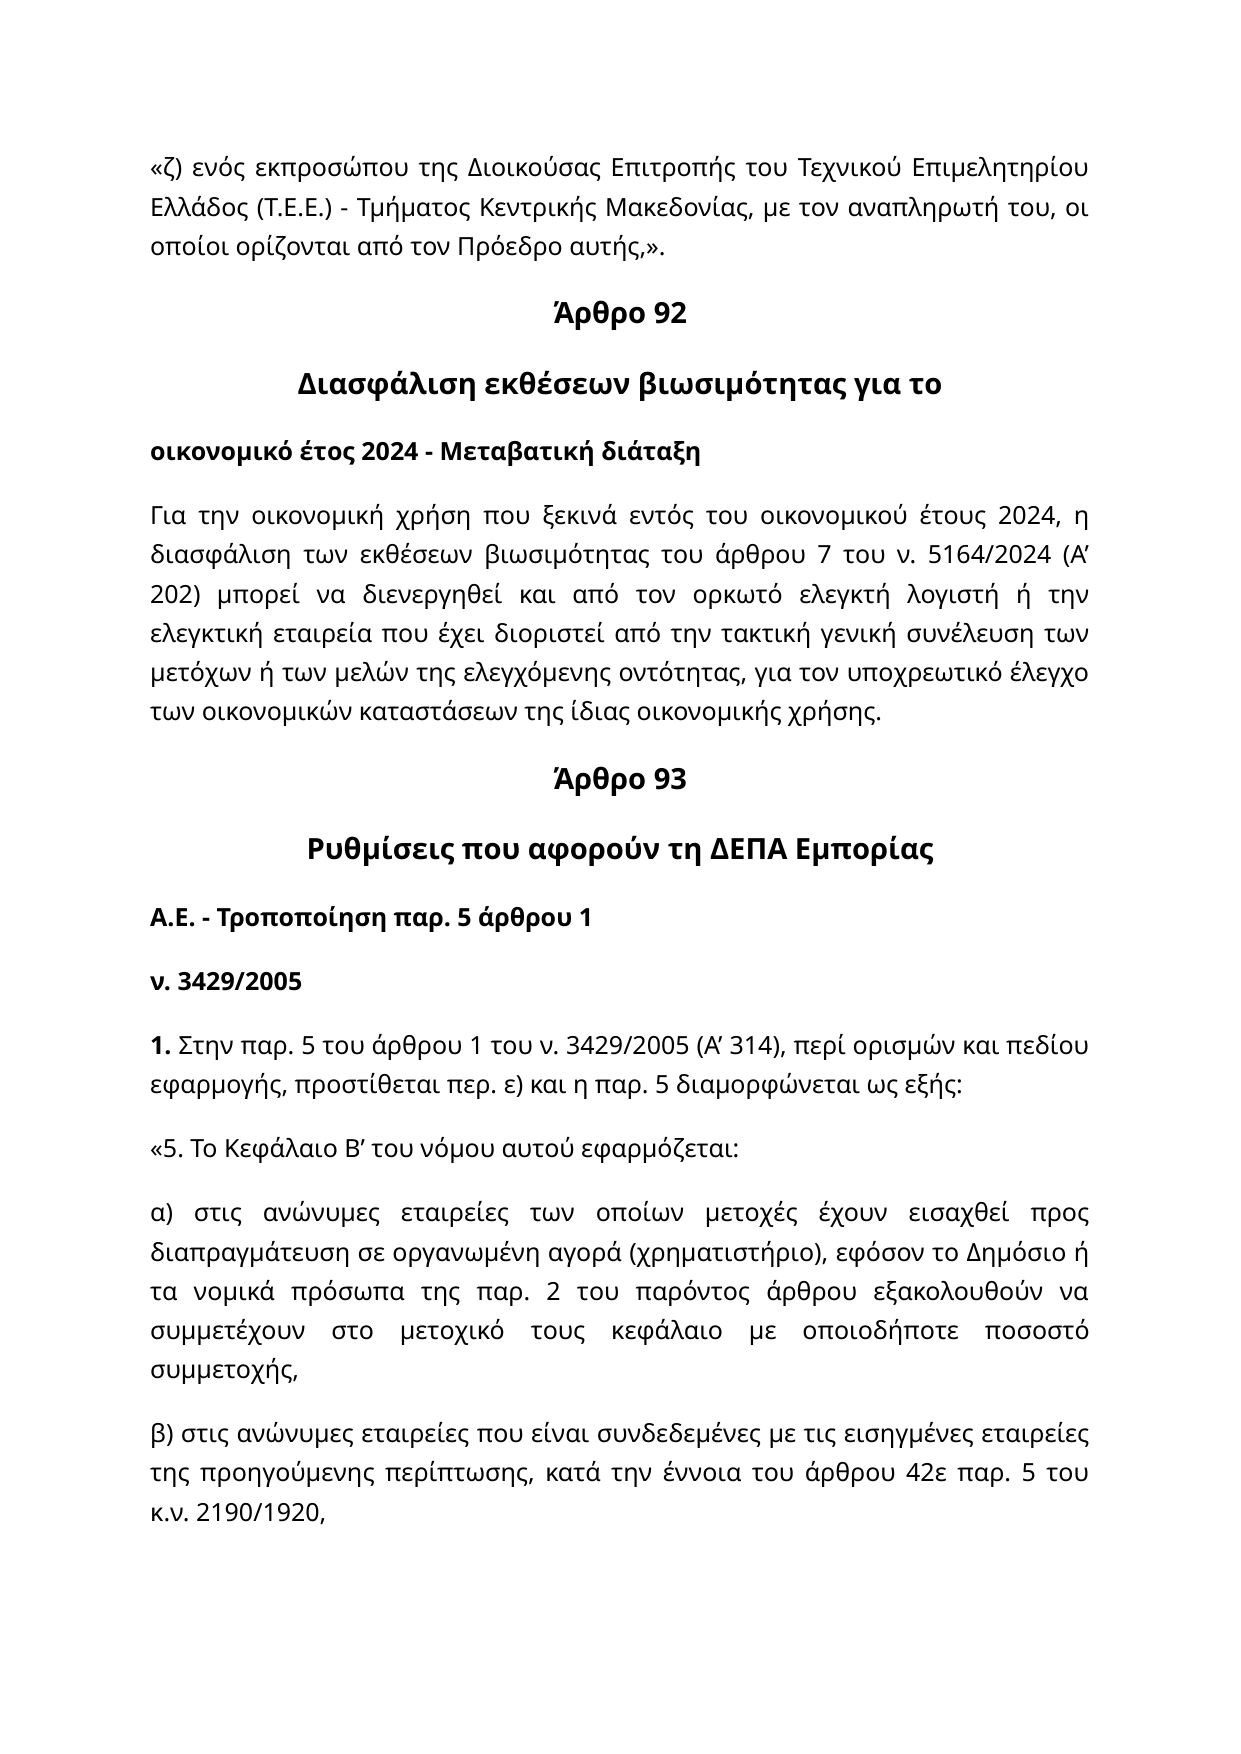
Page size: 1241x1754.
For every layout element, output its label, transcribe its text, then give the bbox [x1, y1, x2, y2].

text α) στις ανώνυμες εταιρείες των οποίων μετοχές έχουν εισαχθεί προς διαπραγμάτευση σε οργανωμένη αγορά (χρηματιστήριο), εφόσον το Δημόσιο ή τα νομικά πρόσωπα της παρ. 2 του παρόντος άρθρου εξακολουθούν να συμμετέχουν στο μετοχικό τους κεφάλαιο με οποιοδήποτε ποσοστό συμμετοχής, [150, 1195, 1090, 1386]
subtitle Άρθρο 92 [150, 292, 1090, 332]
text β) στις ανώνυμες εταιρείες που είναι συνδεδεμένες με τις εισηγμένες εταιρείες της προηγούμενης περίπτωσης, κατά την έννοια του άρθρου 42ε παρ. 5 του κ.ν. 2190/1920, [150, 1416, 1090, 1528]
text Α.Ε. - Τροποποίηση παρ. 5 άρθρου 1 [150, 899, 1090, 933]
text Για την οικονομική χρήση που ξεκινά εντός του οικονομικού έτους 2024, η διασφάλιση των εκθέσεων βιωσιμότητας του άρθρου 7 του ν. 5164/2024 (Α’ 202) μπορεί να διενεργηθεί και από τον ορκωτό ελεγκτή λογιστή ή την ελεγκτική εταιρεία που έχει διοριστεί από την τακτική γενική συνέλευση των μετόχων ή των μελών της ελεγχόμενης οντότητας, για τον υποχρεωτικό έλεγχο των οικονομικών καταστάσεων της ίδιας οικονομικής χρήσης. [150, 498, 1090, 728]
subtitle Διασφάλιση εκθέσεων βιωσιμότητας για το [150, 363, 1090, 403]
subtitle Άρθρο 93 [150, 758, 1090, 798]
text οικονομικό έτος 2024 - Μεταβατική διάταξη [150, 434, 1090, 468]
text «5. Το Κεφάλαιο Β’ του νόμου αυτού εφαρμόζεται: [150, 1131, 1090, 1165]
text 1. Στην παρ. 5 του άρθρου 1 του ν. 3429/2005 (Α’ 314), περί ορισμών και πεδίου εφαρμογής, προστίθεται περ. ε) και η παρ. 5 διαμορφώνεται ως εξής: [150, 1027, 1090, 1101]
subtitle Ρυθμίσεις που αφορούν τη ΔΕΠΑ Εμπορίας [150, 828, 1090, 868]
text «ζ) ενός εκπροσώπου της Διοικούσας Επιτροπής του Τεχνικού Επιμελητηρίου Ελλάδος (Τ.Ε.Ε.) - Τμήματος Κεντρικής Μακεδονίας, με τον αναπληρωτή του, οι οποίοι ορίζονται από τον Πρόεδρο αυτής,». [150, 150, 1090, 262]
text ν. 3429/2005 [150, 963, 1090, 997]
